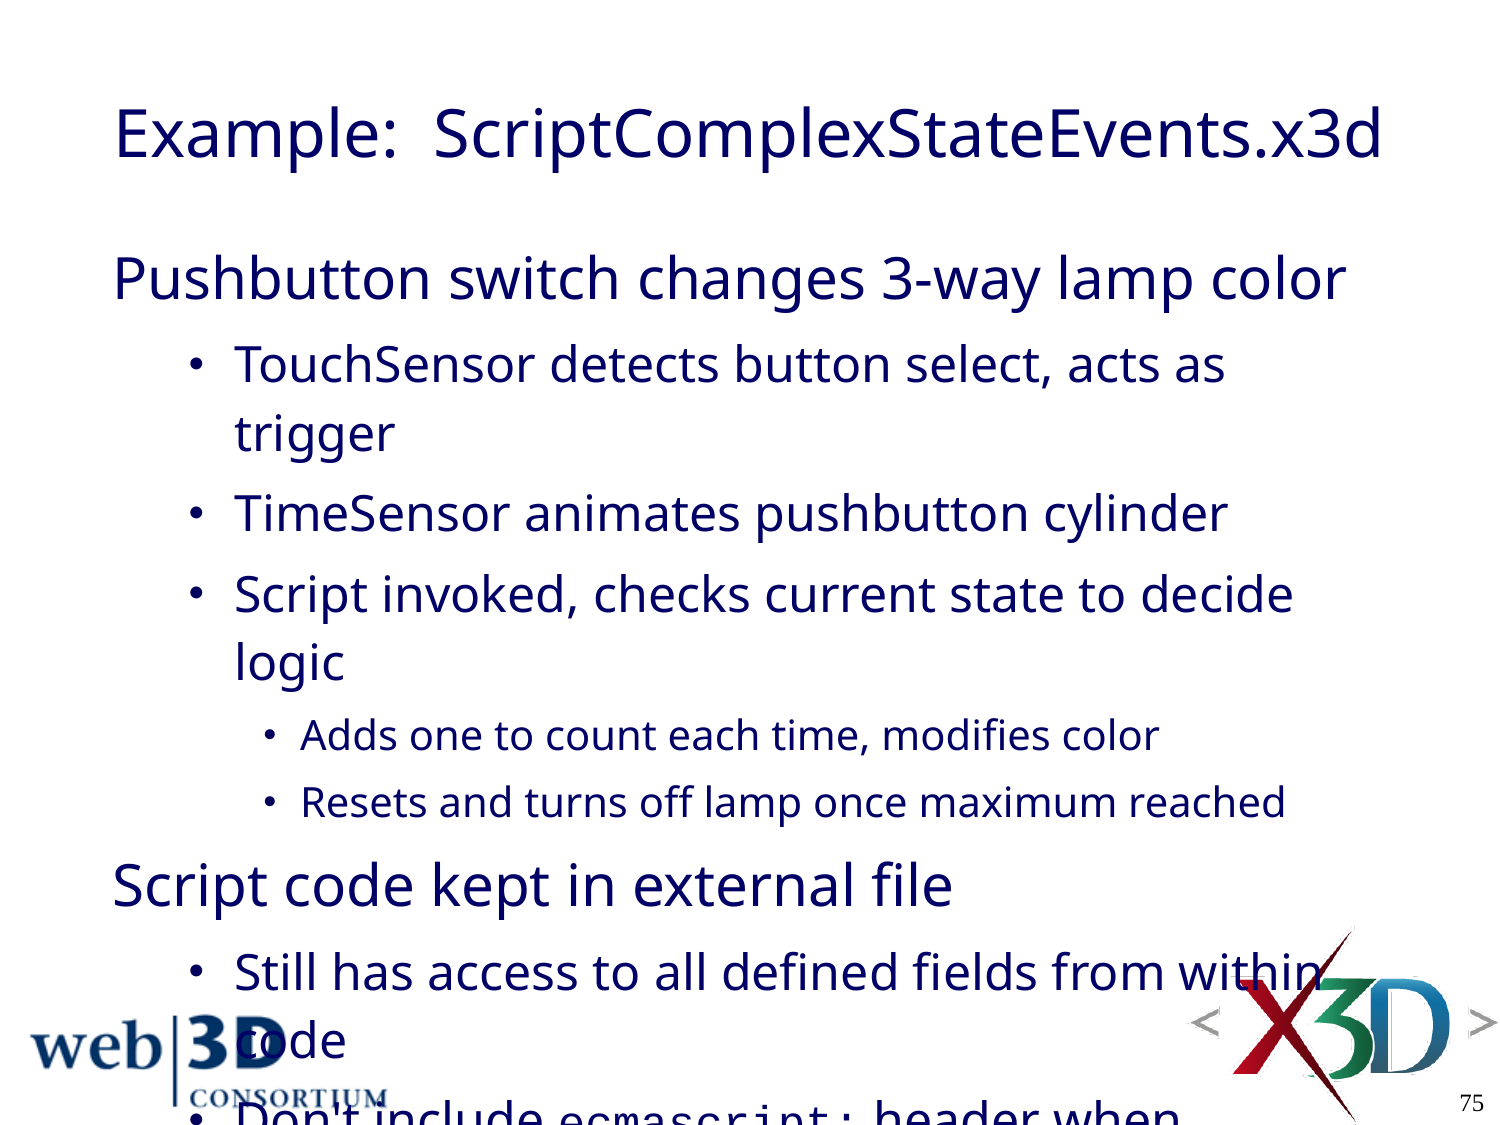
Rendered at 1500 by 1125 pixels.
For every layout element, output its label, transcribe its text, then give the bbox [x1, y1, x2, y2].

picture [396, 1114, 408, 1118]
picture [1187, 926, 1500, 1125]
picture [279, 1114, 291, 1118]
picture [243, 1106, 263, 1118]
title Example: ScriptComplexStateEvents.x3d [112, 37, 1388, 226]
picture [311, 1114, 323, 1118]
picture [12, 998, 413, 1118]
list Pushbutton switch changes 3-way lamp color TouchSensor detects button select, acts as trigger TimeSensor animates pushbutton cylinder Script invoked, checks current state to decide logic Adds one to count each time, modifies color Resets and turns off lamp once maximum reached Script code kept in external file Still has access to all defined fields from within code Don't include ecmascript: header when external X3D event model still governs animation flow [112, 237, 1388, 986]
